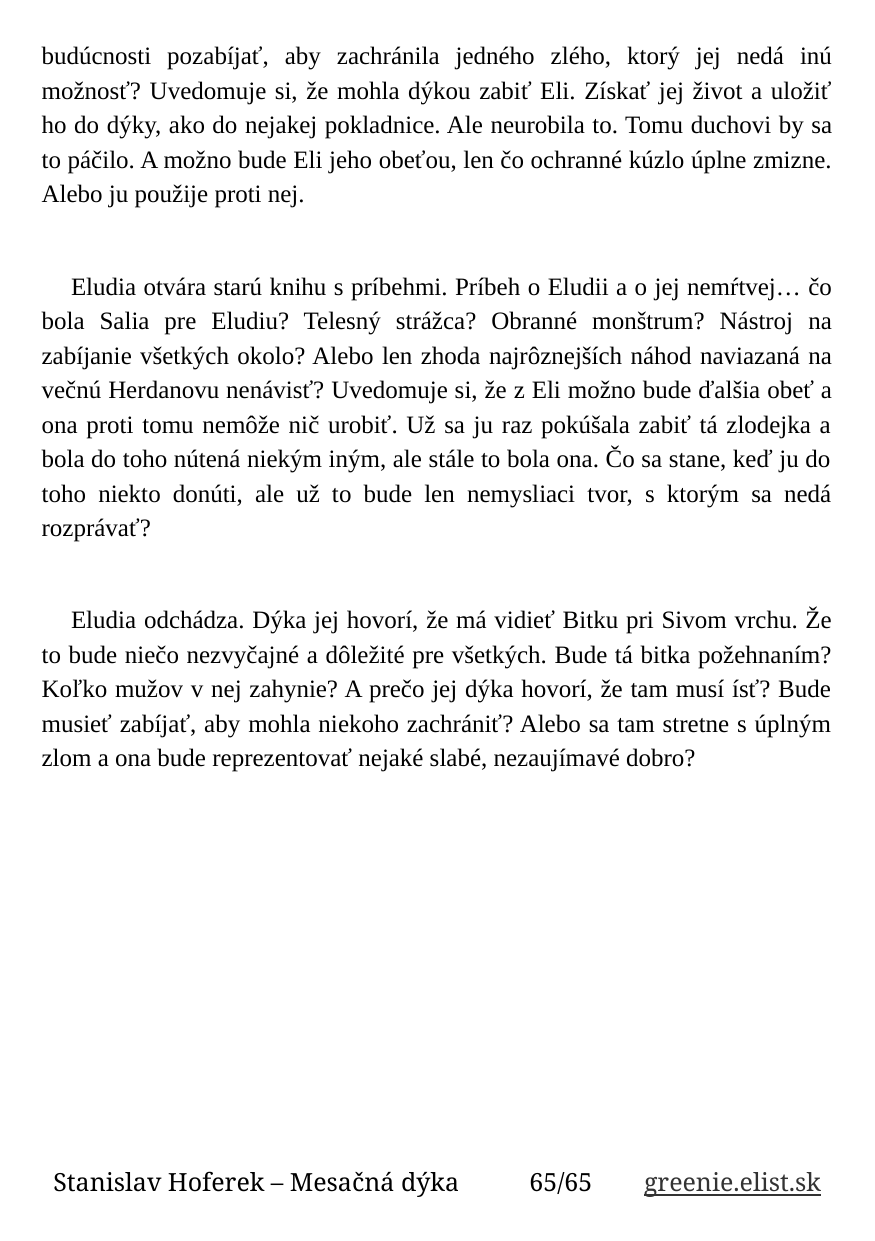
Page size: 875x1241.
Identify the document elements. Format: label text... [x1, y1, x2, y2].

text budúcnosti pozabíjať, aby zachránila jedného zlého, ktorý jej nedá inú možnosť? Uvedomuje si, že mohla dýkou zabiť Eli. Získať jej život a uložiť ho do dýky, ako do nejakej pokladnice. Ale neurobila to. Tomu duchovi by sa to páčilo. A možno bude Eli jeho obeťou, len čo ochranné kúzlo úplne zmizne. Alebo ju použije proti nej. [41, 41, 833, 208]
text Eludia otvára starú knihu s príbehmi. Príbeh o Eludii a o jej nemŕtvej… čo bola Salia pre Eludiu? Telesný strážca? Obranné monštrum? Nástroj na zabíjanie všetkých okolo? Alebo len zhoda najrôznejších náhod naviazaná na večnú Herdanovu nenávisť? Uvedomuje si, že z Eli možno bude ďalšia obeť a ona proti tomu nemôže nič urobiť. Už sa ju raz pokúšala zabiť tá zlodejka a bola do toho nútená niekým iným, ale stále to bola ona. Čo sa stane, keď ju do toho niekto donúti, ale už to bude len nemysliaci tvor, s ktorým sa nedá rozprávať? [41, 272, 833, 542]
text Eludia odchádza. Dýka jej hovorí, že má vidieť Bitku pri Sivom vrchu. Že to bude niečo nezvyčajné a dôležité pre všetkých. Bude tá bitka požehnaním? Koľko mužov v nej zahynie? A prečo jej dýka hovorí, že tam musí ísť? Bude musieť zabíjať, aby mohla niekoho zachrániť? Alebo sa tam stretne s úplným zlom a ona bude reprezentovať nejaké slabé, nezaujímavé dobro? [41, 606, 833, 772]
